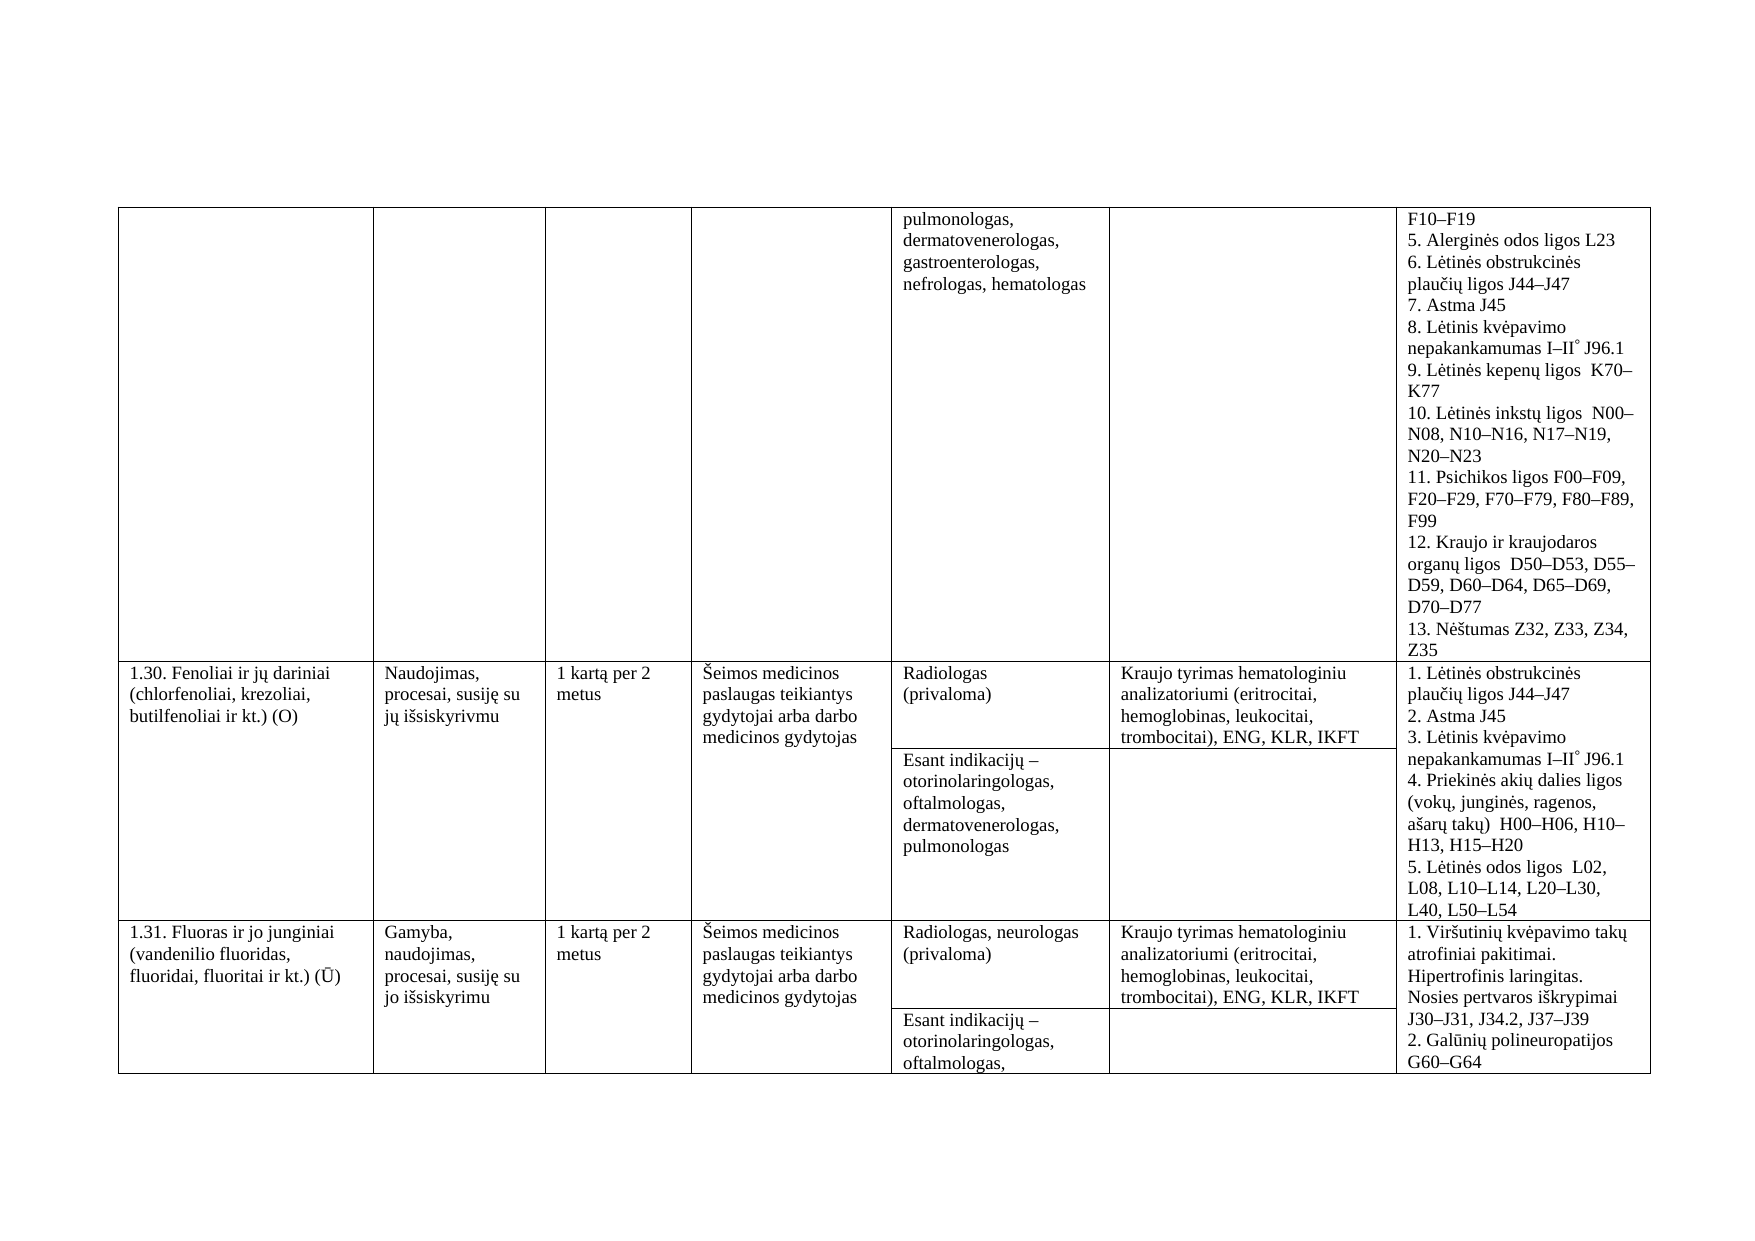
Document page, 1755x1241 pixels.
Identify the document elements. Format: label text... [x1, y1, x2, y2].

table_cell Naudojimas, procesai, susiję su jų išsiskyrivmu [374, 662, 545, 920]
table_cell 1. Lėtinės obstrukcinės plaučių ligos J44–J47 2. Astma J45 3. Lėtinis kvėpavimo nepakankamumas I–II J96.1 4. Priekinės akių dalies ligos (vokų, junginės, ragenos, ašarų takų) H00–H06, H10–H13, H15–H20 5. Lėtinės odos ligos L02, L08, L10–L14, L20–L30, L40, L50–L54 [1397, 662, 1650, 920]
table_cell [546, 208, 691, 661]
table_cell 1. Viršutinių kvėpavimo takų atrofiniai pakitimai. Hipertrofinis laringitas. Nosies pertvaros iškrypimai J30–J31, J34.2, J37–J39 2. Galūnių polineuropatijos G60–G64 [1397, 921, 1650, 1073]
table_cell [374, 208, 545, 661]
table_cell [1110, 749, 1396, 920]
table_cell Esant indikacijų – otorinolaringologas, oftalmologas, [892, 1009, 1109, 1073]
table_cell Šeimos medicinos paslaugas teikiantys gydytojai arba darbo medicinos gydytojas [692, 921, 891, 1073]
table_cell [1110, 1009, 1396, 1073]
table_cell Radiologas (privaloma) [892, 662, 1109, 748]
table_cell [119, 208, 373, 661]
table_cell pulmonologas, dermatovenerologas, gastroenterologas, nefrologas, hematologas [892, 208, 1109, 661]
table_cell Kraujo tyrimas hematologiniu analizatoriumi (eritrocitai, hemoglobinas, leukocitai, trombocitai), ENG, KLR, IKFT [1110, 921, 1396, 1008]
table_cell [1110, 208, 1396, 661]
table_cell Šeimos medicinos paslaugas teikiantys gydytojai arba darbo medicinos gydytojas [692, 662, 891, 920]
table_cell F10–F19 5. Alerginės odos ligos L23 6. Lėtinės obstrukcinės plaučių ligos J44–J47 7. Astma J45 8. Lėtinis kvėpavimo nepakankamumas I–II J96.1 9. Lėtinės kepenų ligos K70–K77 10. Lėtinės inkstų ligos N00–N08, N10–N16, N17–N19, N20–N23 11. Psichikos ligos F00–F09, F20–F29, F70–F79, F80–F89, F99 12. Kraujo ir kraujodaros organų ligos D50–D53, D55–D59, D60–D64, D65–D69, D70–D77 13. Nėštumas Z32, Z33, Z34, Z35 [1397, 208, 1650, 661]
table_cell 1.31. Fluoras ir jo junginiai (vandenilio fluoridas, fluoridai, fluoritai ir kt.) (Ū) [119, 921, 373, 1073]
table_cell 1 kartą per 2 metus [546, 662, 691, 920]
table_cell 1 kartą per 2 metus [546, 921, 691, 1073]
table_cell 1.30. Fenoliai ir jų dariniai (chlorfenoliai, krezoliai, butilfenoliai ir kt.) (O) [119, 662, 373, 920]
table_cell Kraujo tyrimas hematologiniu analizatoriumi (eritrocitai, hemoglobinas, leukocitai, trombocitai), ENG, KLR, IKFT [1110, 662, 1396, 748]
table_cell Esant indikacijų – otorinolaringologas, oftalmologas, dermatovenerologas, pulmonologas [892, 749, 1109, 920]
table_cell Gamyba, naudojimas, procesai, susiję su jo išsiskyrimu [374, 921, 545, 1073]
table_cell [692, 208, 891, 661]
table_cell Radiologas, neurologas (privaloma) [892, 921, 1109, 1008]
